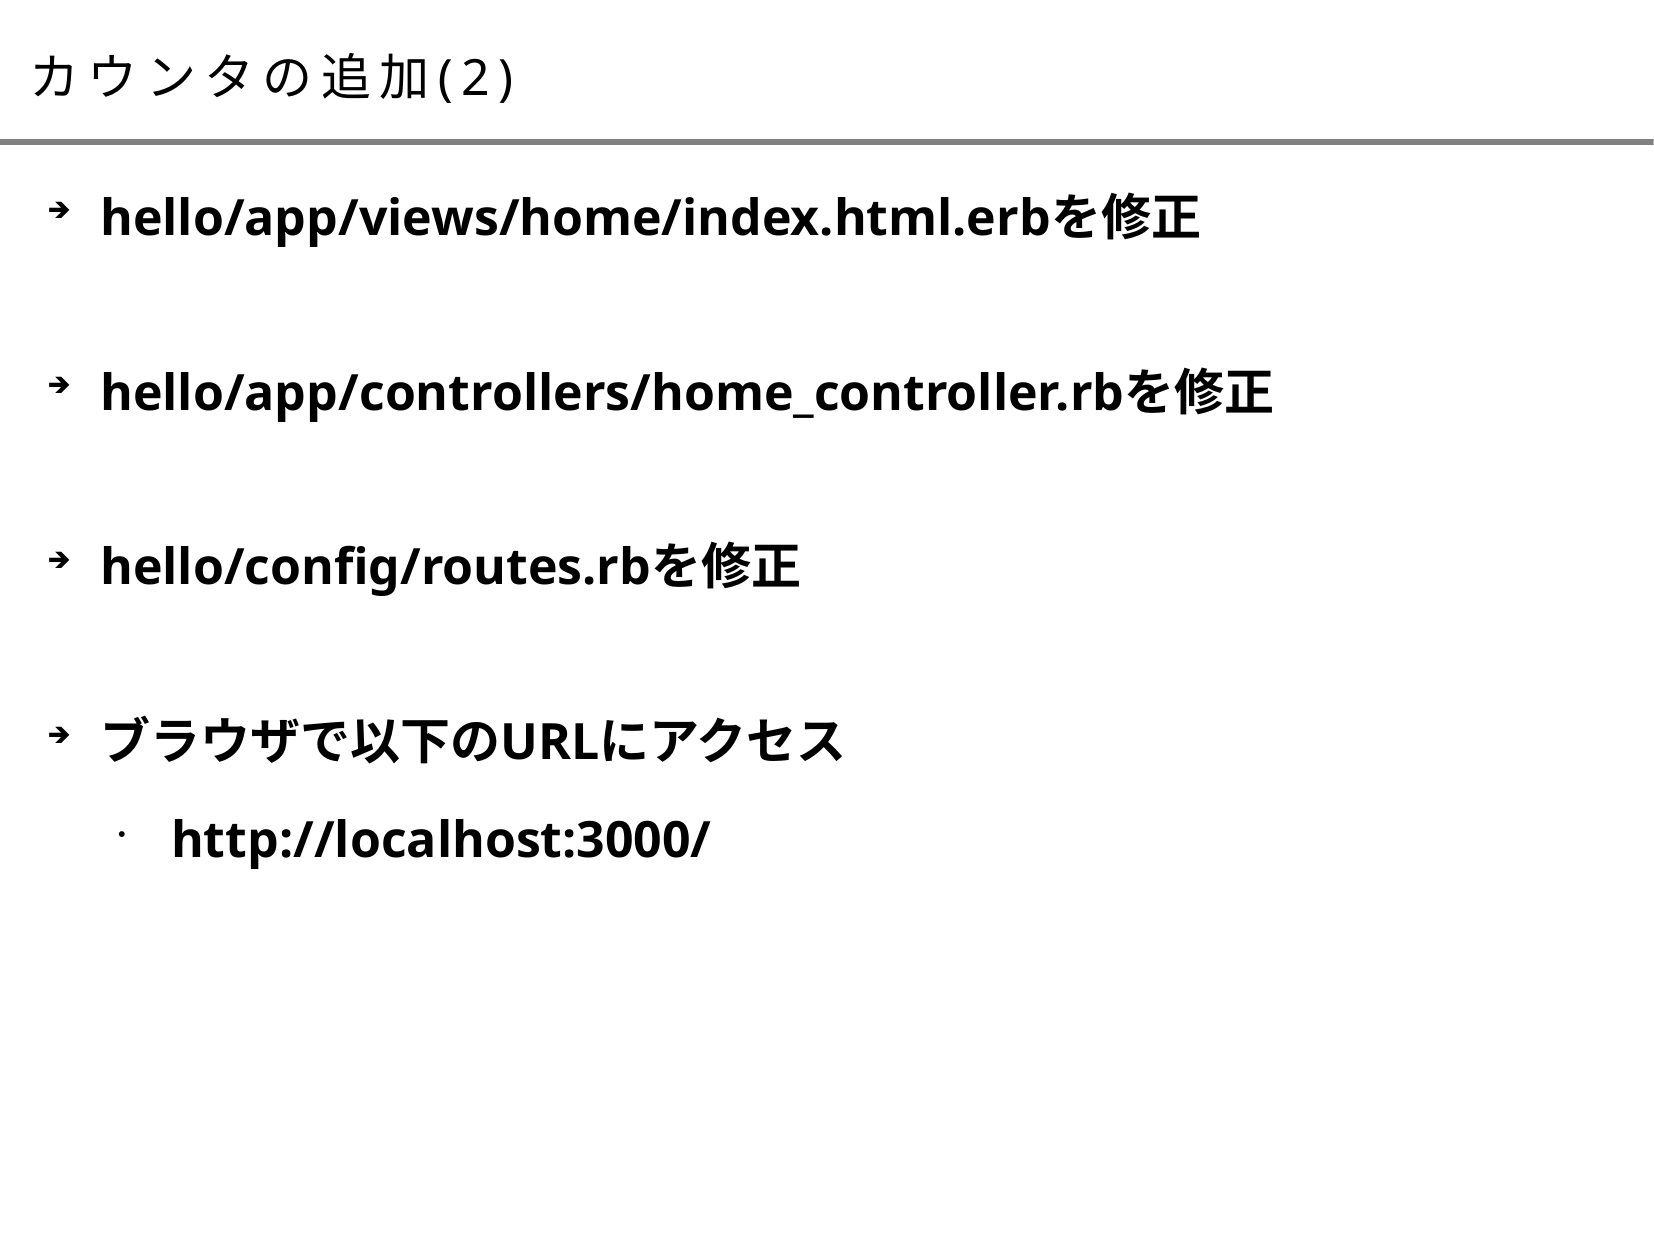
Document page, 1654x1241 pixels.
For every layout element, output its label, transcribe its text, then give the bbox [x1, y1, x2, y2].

title カウンタの追加(2) [29, 29, 1625, 119]
list hello/app/views/home/index.html.erbを修正 hello/app/controllers/home_controller.rbを修正 hello/config/routes.rbを修正 ブラウザで以下のURLにアクセス http://localhost:3000/ [29, 177, 1625, 1152]
